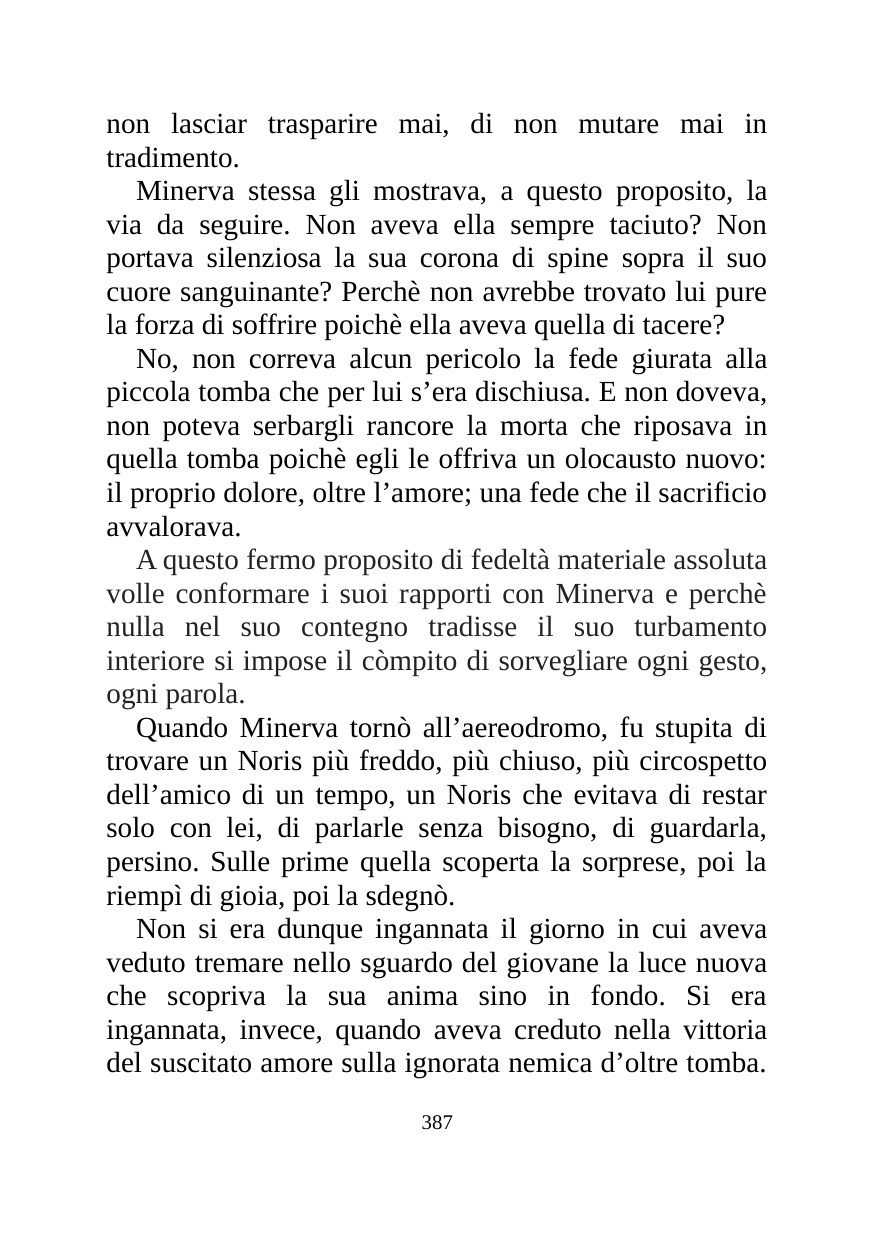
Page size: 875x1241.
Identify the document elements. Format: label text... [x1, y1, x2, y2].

text Quando Minerva tornò all’aereodromo, fu stupita di trovare un Noris più freddo, più chiuso, più circospetto dell’amico di un tempo, un Noris che evitava di restar solo con lei, di parlarle senza bisogno, di guardarla, persino. Sulle prime quella scoperta la sorprese, poi la riempì di gioia, poi la sdegnò. [106, 710, 768, 911]
text Minerva stessa gli mostrava, a questo proposito, la via da seguire. Non aveva ella sempre taciuto? Non portava silenziosa la sua corona di spine sopra il suo cuore sanguinante? Perchè non avrebbe trovato lui pure la forza di soffrire poichè ella aveva quella di tacere? [106, 173, 768, 341]
text A questo fermo proposito di fedeltà materiale assoluta volle conformare i suoi rapporti con Minerva e perchè nulla nel suo contegno tradisse il suo turbamento interiore si impose il còmpito di sorvegliare ogni gesto, ogni parola. [106, 542, 768, 710]
text non lasciar trasparire mai, di non mutare mai in tradimento. [106, 106, 768, 173]
text No, non correva alcun pericolo la fede giurata alla piccola tomba che per lui s’era dischiusa. E non doveva, non poteva serbargli rancore la morta che riposava in quella tomba poichè egli le offriva un olocausto nuovo: il proprio dolore, oltre l’amore; una fede che il sacrificio avvalorava. [106, 341, 768, 542]
text Non si era dunque ingannata il giorno in cui aveva veduto tremare nello sguardo del giovane la luce nuova che scopriva la sua anima sino in fondo. Si era ingannata, invece, quando aveva creduto nella vittoria del suscitato amore sulla ignorata nemica d’oltre tomba. [106, 911, 768, 1079]
